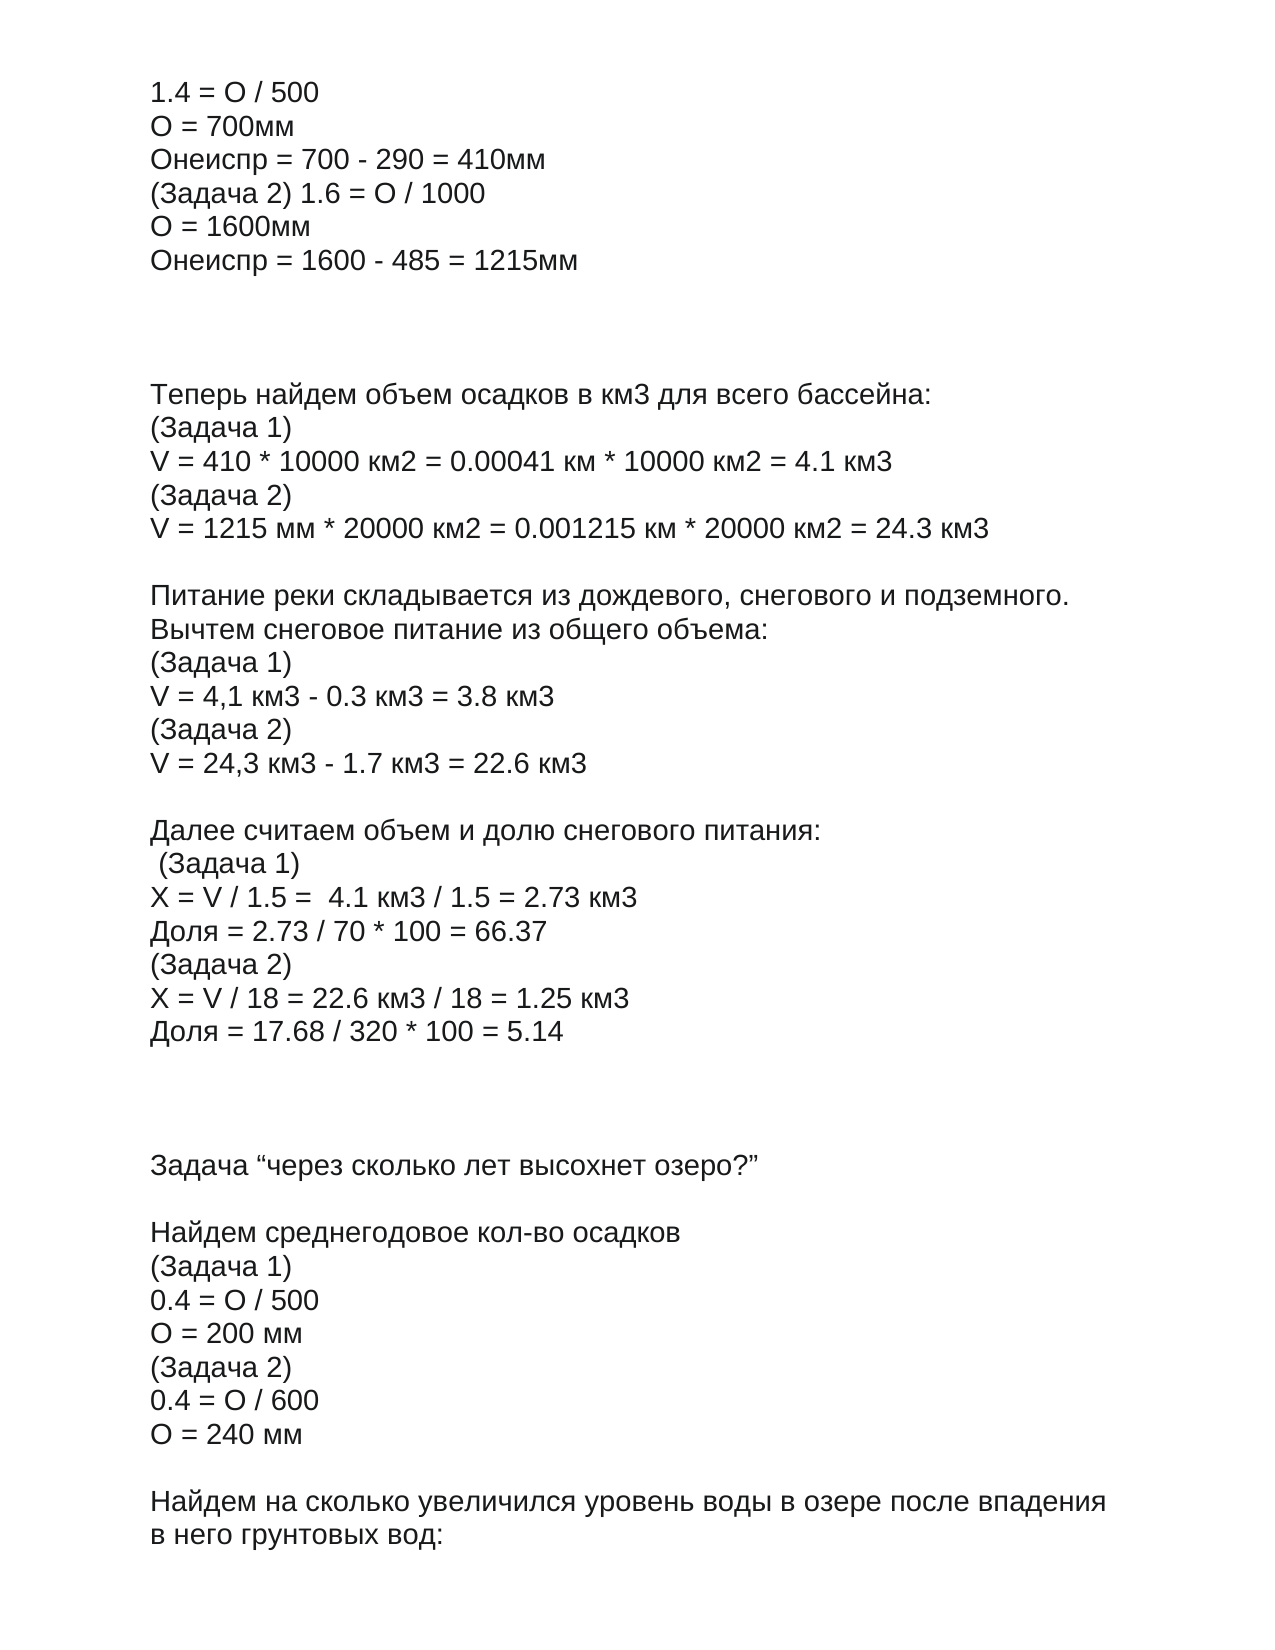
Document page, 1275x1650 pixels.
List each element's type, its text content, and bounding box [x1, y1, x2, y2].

text Онеиспр = 700 - 290 = 410мм [150, 142, 1125, 176]
text (Задача 1) [150, 846, 1125, 880]
text V = 24,3 км3 - 1.7 км3 = 22.6 км3 [150, 746, 1125, 779]
text Питание реки складывается из дождевого, снегового и подземного. Вычтем снеговое питание из общего объема: [150, 578, 1125, 645]
text О = 200 мм [150, 1316, 1125, 1349]
text Х = V / 18 = 22.6 км3 / 18 = 1.25 км3 [150, 981, 1125, 1014]
text 0.4 = О / 500 [150, 1282, 1125, 1316]
text V = 410 * 10000 км2 = 0.00041 км * 10000 км2 = 4.1 км3 [150, 444, 1125, 477]
text (Задача 2) [150, 1349, 1125, 1383]
text Найдем среднегодовое кол-во осадков [150, 1215, 1125, 1249]
text (Задача 2) [150, 712, 1125, 746]
text Задача “через сколько лет высохнет озеро?” [150, 1148, 1125, 1182]
text О = 1600мм [150, 209, 1125, 243]
text 0.4 = О / 600 [150, 1383, 1125, 1417]
text Далее считаем объем и долю снегового питания: [150, 813, 1125, 846]
text Теперь найдем объем осадков в км3 для всего бассейна: [150, 377, 1125, 410]
text Онеиспр = 1600 - 485 = 1215мм [150, 243, 1125, 276]
text (Задача 2) [150, 477, 1125, 511]
text О = 700мм [150, 108, 1125, 142]
text Доля = 17.68 / 320 * 100 = 5.14 [150, 1014, 1125, 1048]
text Доля = 2.73 / 70 * 100 = 66.37 [150, 913, 1125, 947]
text V = 4,1 км3 - 0.3 км3 = 3.8 км3 [150, 679, 1125, 712]
text (Задача 1) [150, 410, 1125, 444]
text (Задача 1) [150, 1249, 1125, 1282]
text (Задача 2) [150, 947, 1125, 981]
text (Задача 2) 1.6 = О / 1000 [150, 176, 1125, 209]
text V = 1215 мм * 20000 км2 = 0.001215 км * 20000 км2 = 24.3 км3 [150, 511, 1125, 544]
text Найдем на сколько увеличился уровень воды в озере после впадения в него грунтовых вод: [150, 1484, 1125, 1551]
text 1.4 = О / 500 [150, 75, 1125, 108]
text Х = V / 1.5 = 4.1 км3 / 1.5 = 2.73 км3 [150, 880, 1125, 913]
text (Задача 1) [150, 645, 1125, 679]
text О = 240 мм [150, 1417, 1125, 1450]
